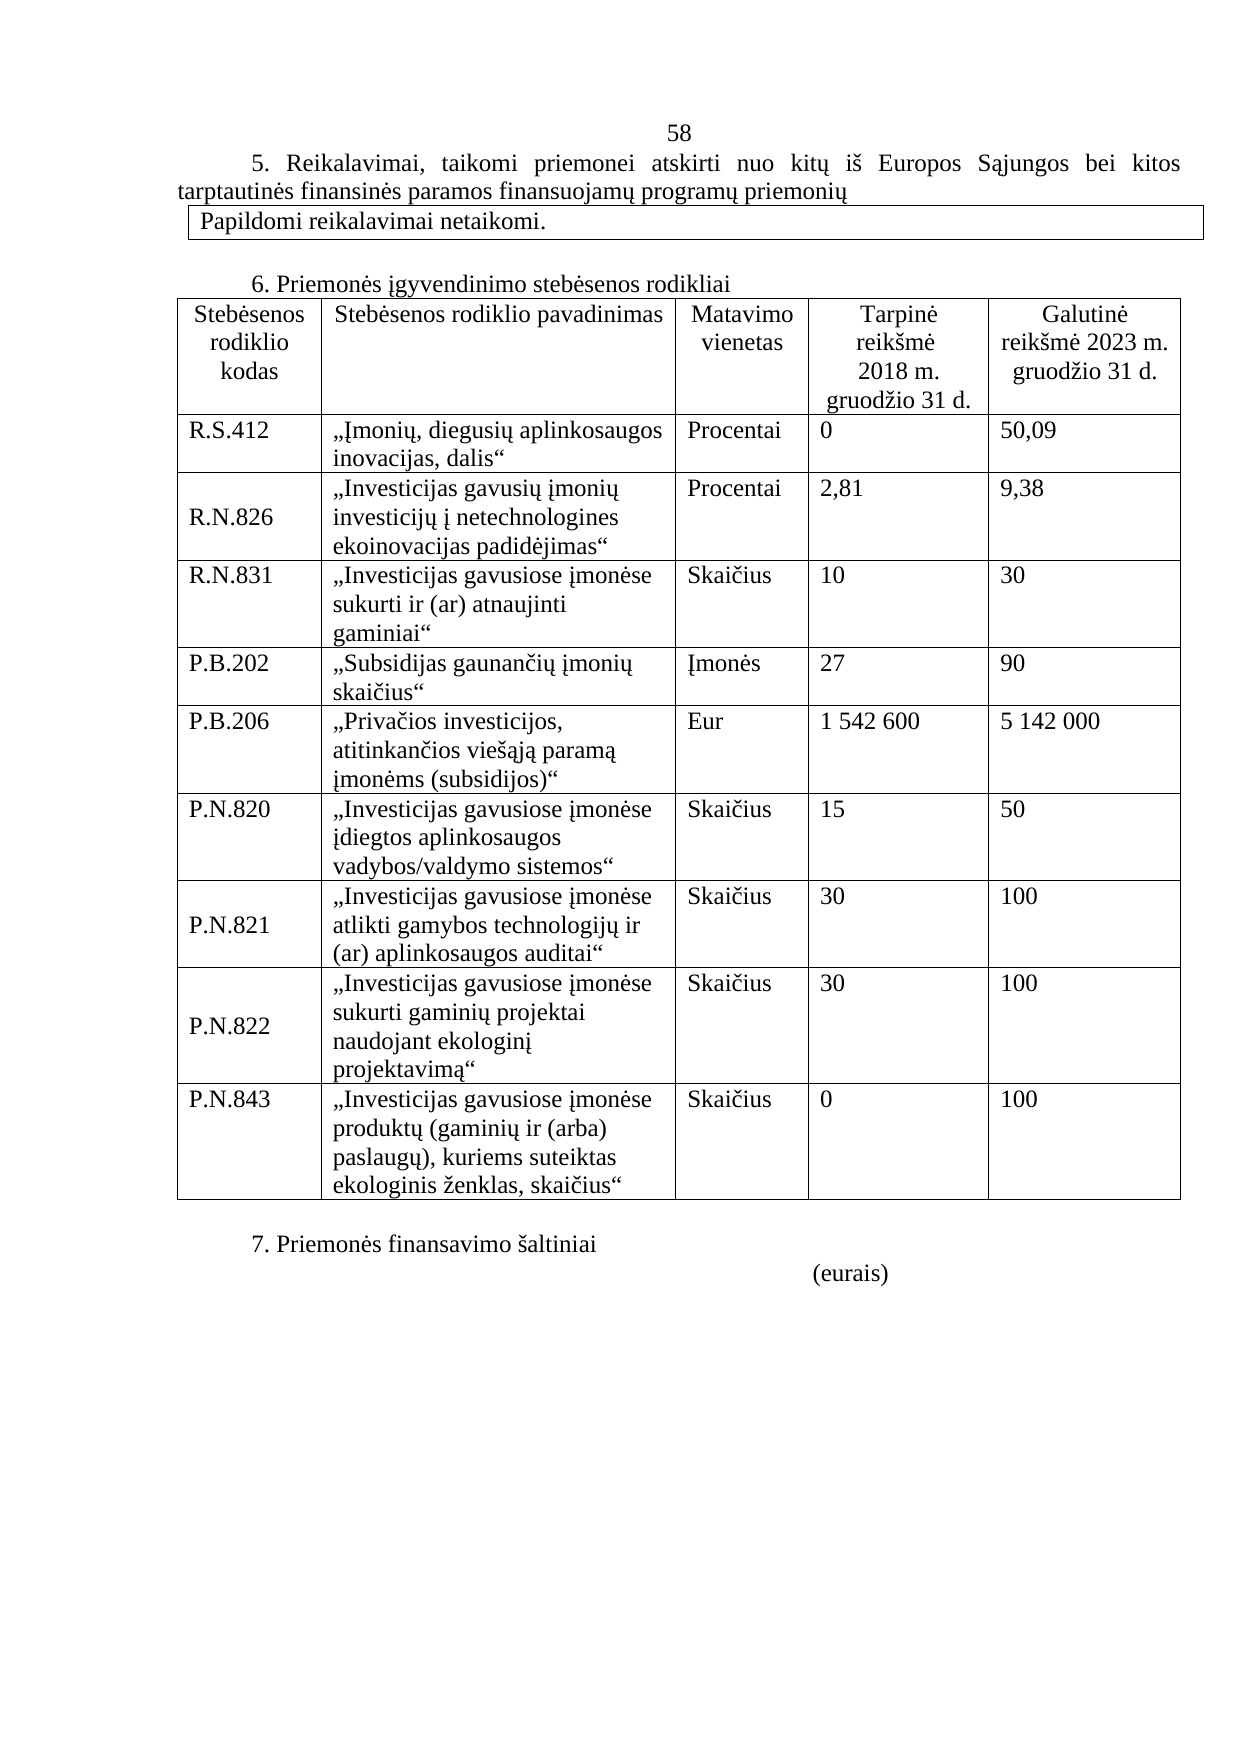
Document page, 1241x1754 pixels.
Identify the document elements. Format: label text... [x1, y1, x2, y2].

text 7. Priemonės finansavimo šaltiniai [251, 1229, 1181, 1258]
table_cell 50,09 [989, 415, 1180, 472]
table_cell 27 [809, 648, 988, 705]
table_cell „Subsidijas gaunančių įmonių skaičius“ [322, 648, 675, 705]
table_cell Skaičius [676, 794, 808, 880]
table_cell P.N.843 [178, 1084, 321, 1199]
text (eurais) [812, 1258, 904, 1287]
table_cell 10 [809, 561, 988, 647]
table_cell „Privačios investicijos, atitinkančios viešąją paramą įmonėms (subsidijos)“ [322, 706, 675, 793]
table_header Matavimo vienetas [676, 299, 808, 414]
table_cell 5 142 000 [989, 706, 1180, 793]
table_cell P.N.820 [178, 794, 321, 880]
table_cell 9,38 [989, 473, 1180, 559]
table_cell 30 [989, 561, 1180, 647]
table_cell Skaičius [676, 561, 808, 647]
table_cell Skaičius [676, 1084, 808, 1199]
table_cell 100 [989, 1084, 1180, 1199]
table_cell „Investicijas gavusių įmonių investicijų į netechnologines ekoinovacijas padidėjimas“ [322, 473, 675, 559]
table_cell 50 [989, 794, 1180, 880]
table_cell 2,81 [809, 473, 988, 559]
table_cell „Investicijas gavusiose įmonėse atlikti gamybos technologijų ir (ar) aplinkosaugos auditai“ [322, 881, 675, 967]
table_cell „Įmonių, diegusių aplinkosaugos inovacijas, dalis“ [322, 415, 675, 472]
table_cell „Investicijas gavusiose įmonėse sukurti gaminių projektai naudojant ekologinį projektavimą“ [322, 968, 675, 1083]
table_cell 100 [989, 968, 1180, 1083]
table_cell 90 [989, 648, 1180, 705]
text 6. Priemonės įgyvendinimo stebėsenos rodikliai [177, 269, 1181, 298]
table_header Stebėsenos rodiklio kodas [178, 299, 321, 414]
table_cell R.S.412 [178, 415, 321, 472]
table_cell 15 [809, 794, 988, 880]
table_cell Procentai [676, 473, 808, 559]
table_cell R.N.826 [178, 473, 321, 559]
text 5. Reikalavimai, taikomi priemonei atskirti nuo kitų iš Europos Sąjungos bei kitos tarptautinės finansinės paramos finansuojamų programų priemonių [177, 148, 1181, 205]
table_cell 0 [809, 415, 988, 472]
table_cell „Investicijas gavusiose įmonėse įdiegtos aplinkosaugos vadybos/valdymo sistemos“ [322, 794, 675, 880]
table_cell 100 [989, 881, 1180, 967]
table_cell 30 [809, 881, 988, 967]
table_header Stebėsenos rodiklio pavadinimas [322, 299, 675, 414]
table_cell Skaičius [676, 968, 808, 1083]
table_cell R.N.831 [178, 561, 321, 647]
table_cell P.B.206 [178, 706, 321, 793]
table_cell 0 [809, 1084, 988, 1199]
table_cell P.N.821 [178, 881, 321, 967]
table_cell P.B.202 [178, 648, 321, 705]
table_cell „Investicijas gavusiose įmonėse produktų (gaminių ir (arba) paslaugų), kuriems suteiktas ekologinis ženklas, skaičius“ [322, 1084, 675, 1199]
table_header Galutinė reikšmė 2023 m. gruodžio 31 d. [989, 299, 1180, 414]
table_cell Procentai [676, 415, 808, 472]
table_cell 30 [809, 968, 988, 1083]
table_header Papildomi reikalavimai netaikomi. [189, 206, 1203, 239]
table_cell P.N.822 [178, 968, 321, 1083]
table_header Tarpinė reikšmė 2018 m. gruodžio 31 d. [809, 299, 988, 414]
table_cell „Investicijas gavusiose įmonėse sukurti ir (ar) atnaujinti gaminiai“ [322, 561, 675, 647]
table_cell 1 542 600 [809, 706, 988, 793]
table_cell Eur [676, 706, 808, 793]
table_cell Įmonės [676, 648, 808, 705]
table_cell Skaičius [676, 881, 808, 967]
